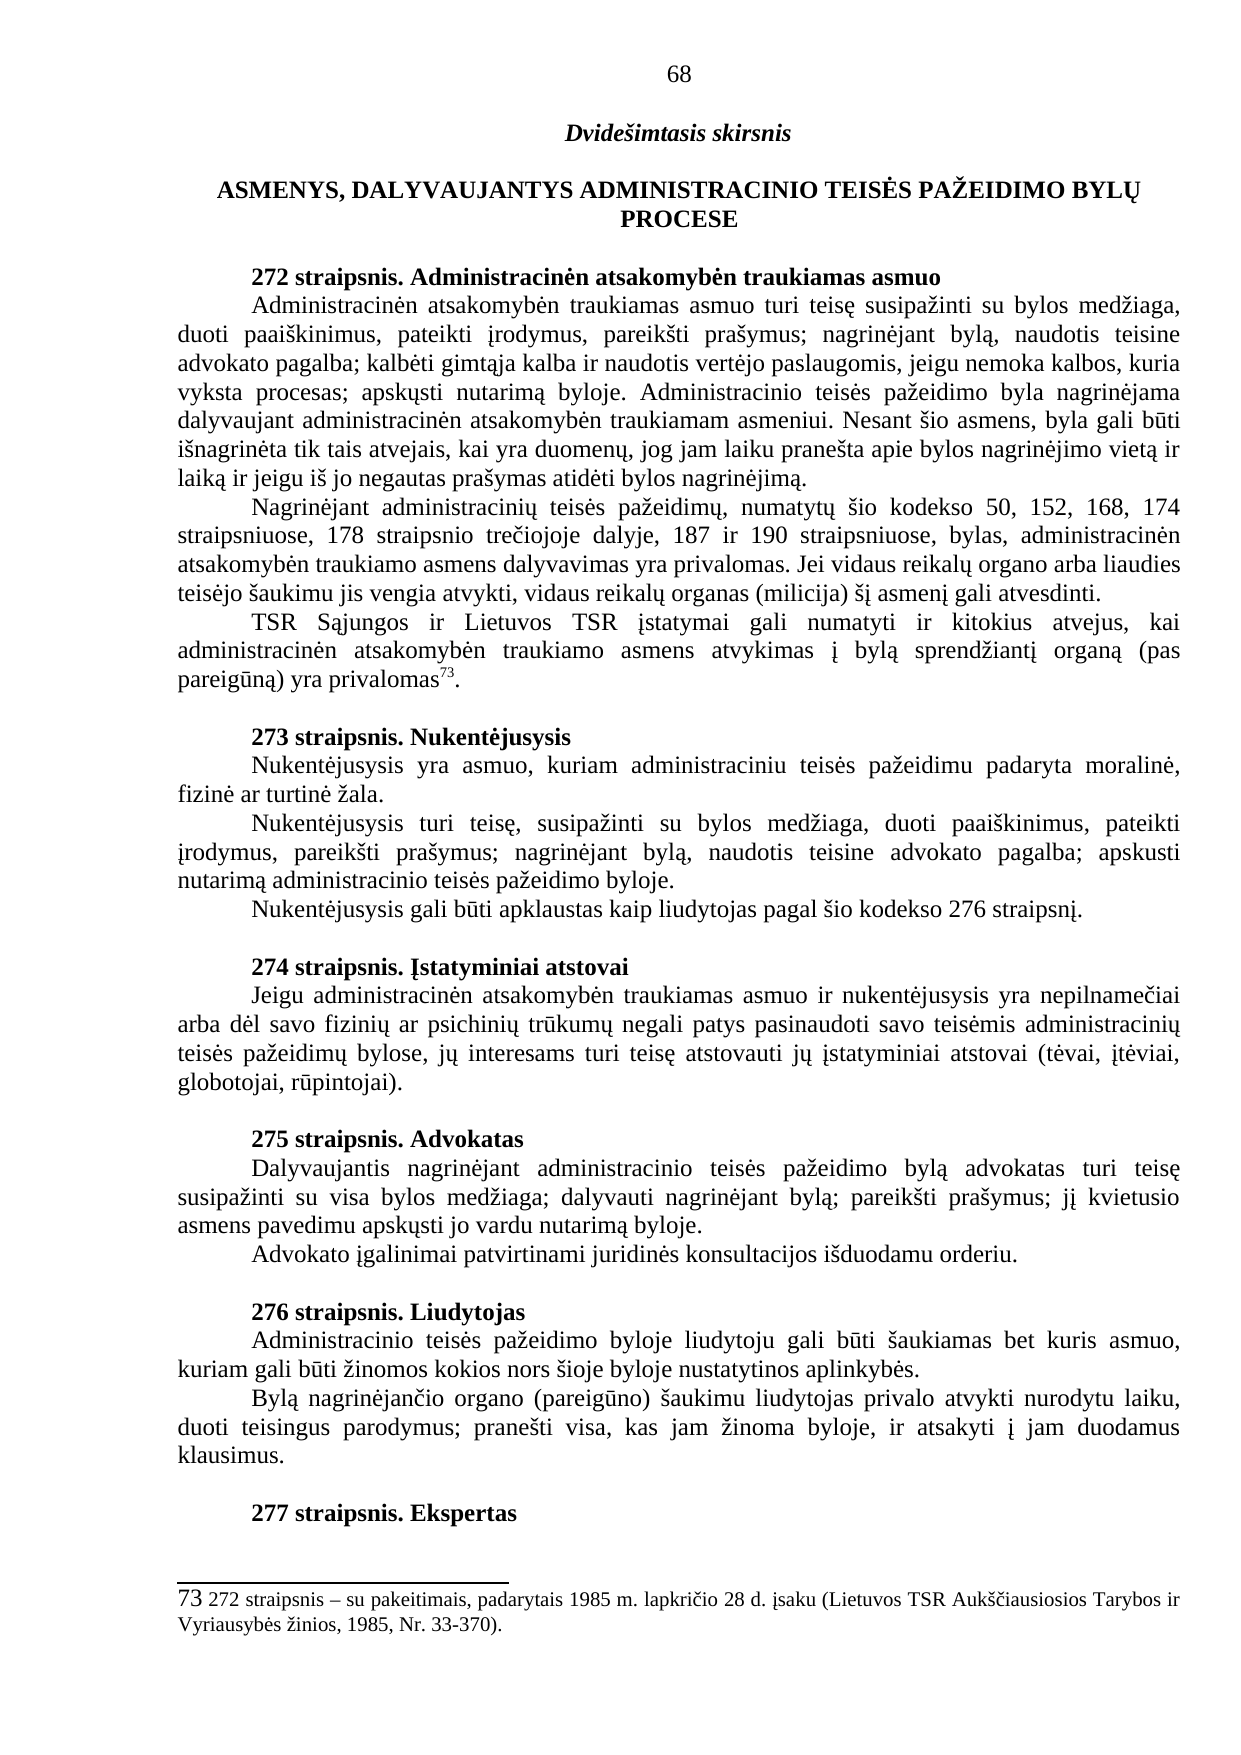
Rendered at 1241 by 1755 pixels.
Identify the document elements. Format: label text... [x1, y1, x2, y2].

text Nukentėjusysis yra asmuo, kuriam administraciniu teisės pažeidimu padaryta moralinė, fizinė ar turtinė žala. [177, 751, 1181, 808]
text Nagrinėjant administracinių teisės pažeidimų, numatytų šio kodekso 50, 152, 168, 174 straipsniuose, 178 straipsnio trečiojoje dalyje, 187 ir 190 straipsniuose, bylas, administracinėn atsakomybėn traukiamo asmens dalyvavimas yra privalomas. Jei vidaus reikalų organo arba liaudies teisėjo šaukimu jis vengia atvykti, vidaus reikalų organas (milicija) šį asmenį gali atvesdinti. [177, 492, 1181, 607]
text Jeigu administracinėn atsakomybėn traukiamas asmuo ir nukentėjusysis yra nepilnamečiai arba dėl savo fizinių ar psichinių trūkumų negali patys pasinaudoti savo teisėmis administracinių teisės pažeidimų bylose, jų interesams turi teisę atstovauti jų įstatyminiai atstovai (tėvai, įtėviai, globotojai, rūpintojai). [177, 981, 1181, 1096]
text 272 straipsnis. Administracinėn atsakomybėn traukiamas asmuo [177, 262, 1181, 291]
text 276 straipsnis. Liudytojas [177, 1297, 1181, 1326]
text Advokato įgalinimai patvirtinami juridinės konsultacijos išduodamu orderiu. [177, 1239, 1181, 1268]
text ASMENYS, DALYVAUJANTYS ADMINISTRACINIO TEISĖS PAŽEIDIMO BYLŲ PROCESE [177, 176, 1181, 233]
text 275 straipsnis. Advokatas [177, 1124, 1181, 1153]
text Dalyvaujantis nagrinėjant administracinio teisės pažeidimo bylą advokatas turi teisę susipažinti su visa bylos medžiaga; dalyvauti nagrinėjant bylą; pareikšti prašymus; jį kvietusio asmens pavedimu apskųsti jo vardu nutarimą byloje. [177, 1153, 1181, 1239]
text Bylą nagrinėjančio organo (pareigūno) šaukimu liudytojas privalo atvykti nurodytu laiku, duoti teisingus parodymus; pranešti visa, kas jam žinoma byloje, ir atsakyti į jam duodamus klausimus. [177, 1383, 1181, 1469]
text 273 straipsnis. Nukentėjusysis [177, 722, 1181, 751]
text 274 straipsnis. Įstatyminiai atstovai [177, 952, 1181, 981]
text 277 straipsnis. Ekspertas [177, 1498, 1181, 1527]
text Administracinio teisės pažeidimo byloje liudytoju gali būti šaukiamas bet kuris asmuo, kuriam gali būti žinomos kokios nors šioje byloje nustatytinos aplinkybės. [177, 1326, 1181, 1383]
text 272 straipsnis – su pakeitimais, padarytais 1985 m. lapkričio 28 d. įsaku (Lietuvos TSR Aukščiausiosios Tarybos ir Vyriausybės žinios, 1985, Nr. 33-370). [177, 1583, 1181, 1636]
text Dvidešimtasis skirsnis [177, 118, 1181, 147]
text TSR Sąjungos ir Lietuvos TSR įstatymai gali numatyti ir kitokius atvejus, kai administracinėn atsakomybėn traukiamo asmens atvykimas į bylą sprendžiantį organą (pas pareigūną) yra privalomas. [177, 607, 1181, 693]
text Nukentėjusysis gali būti apklaustas kaip liudytojas pagal šio kodekso 276 straipsnį. [177, 894, 1181, 923]
text Nukentėjusysis turi teisę, susipažinti su bylos medžiaga, duoti paaiškinimus, pateikti įrodymus, pareikšti prašymus; nagrinėjant bylą, naudotis teisine advokato pagalba; apskusti nutarimą administracinio teisės pažeidimo byloje. [177, 808, 1181, 894]
text Administracinėn atsakomybėn traukiamas asmuo turi teisę susipažinti su bylos medžiaga, duoti paaiškinimus, pateikti įrodymus, pareikšti prašymus; nagrinėjant bylą, naudotis teisine advokato pagalba; kalbėti gimtąja kalba ir naudotis vertėjo paslaugomis, jeigu nemoka kalbos, kuria vyksta procesas; apskųsti nutarimą byloje. Administracinio teisės pažeidimo byla nagrinėjama dalyvaujant administracinėn atsakomybėn traukiamam asmeniui. Nesant šio asmens, byla gali būti išnagrinėta tik tais atvejais, kai yra duomenų, jog jam laiku pranešta apie bylos nagrinėjimo vietą ir laiką ir jeigu iš jo negautas prašymas atidėti bylos nagrinėjimą. [177, 291, 1181, 492]
